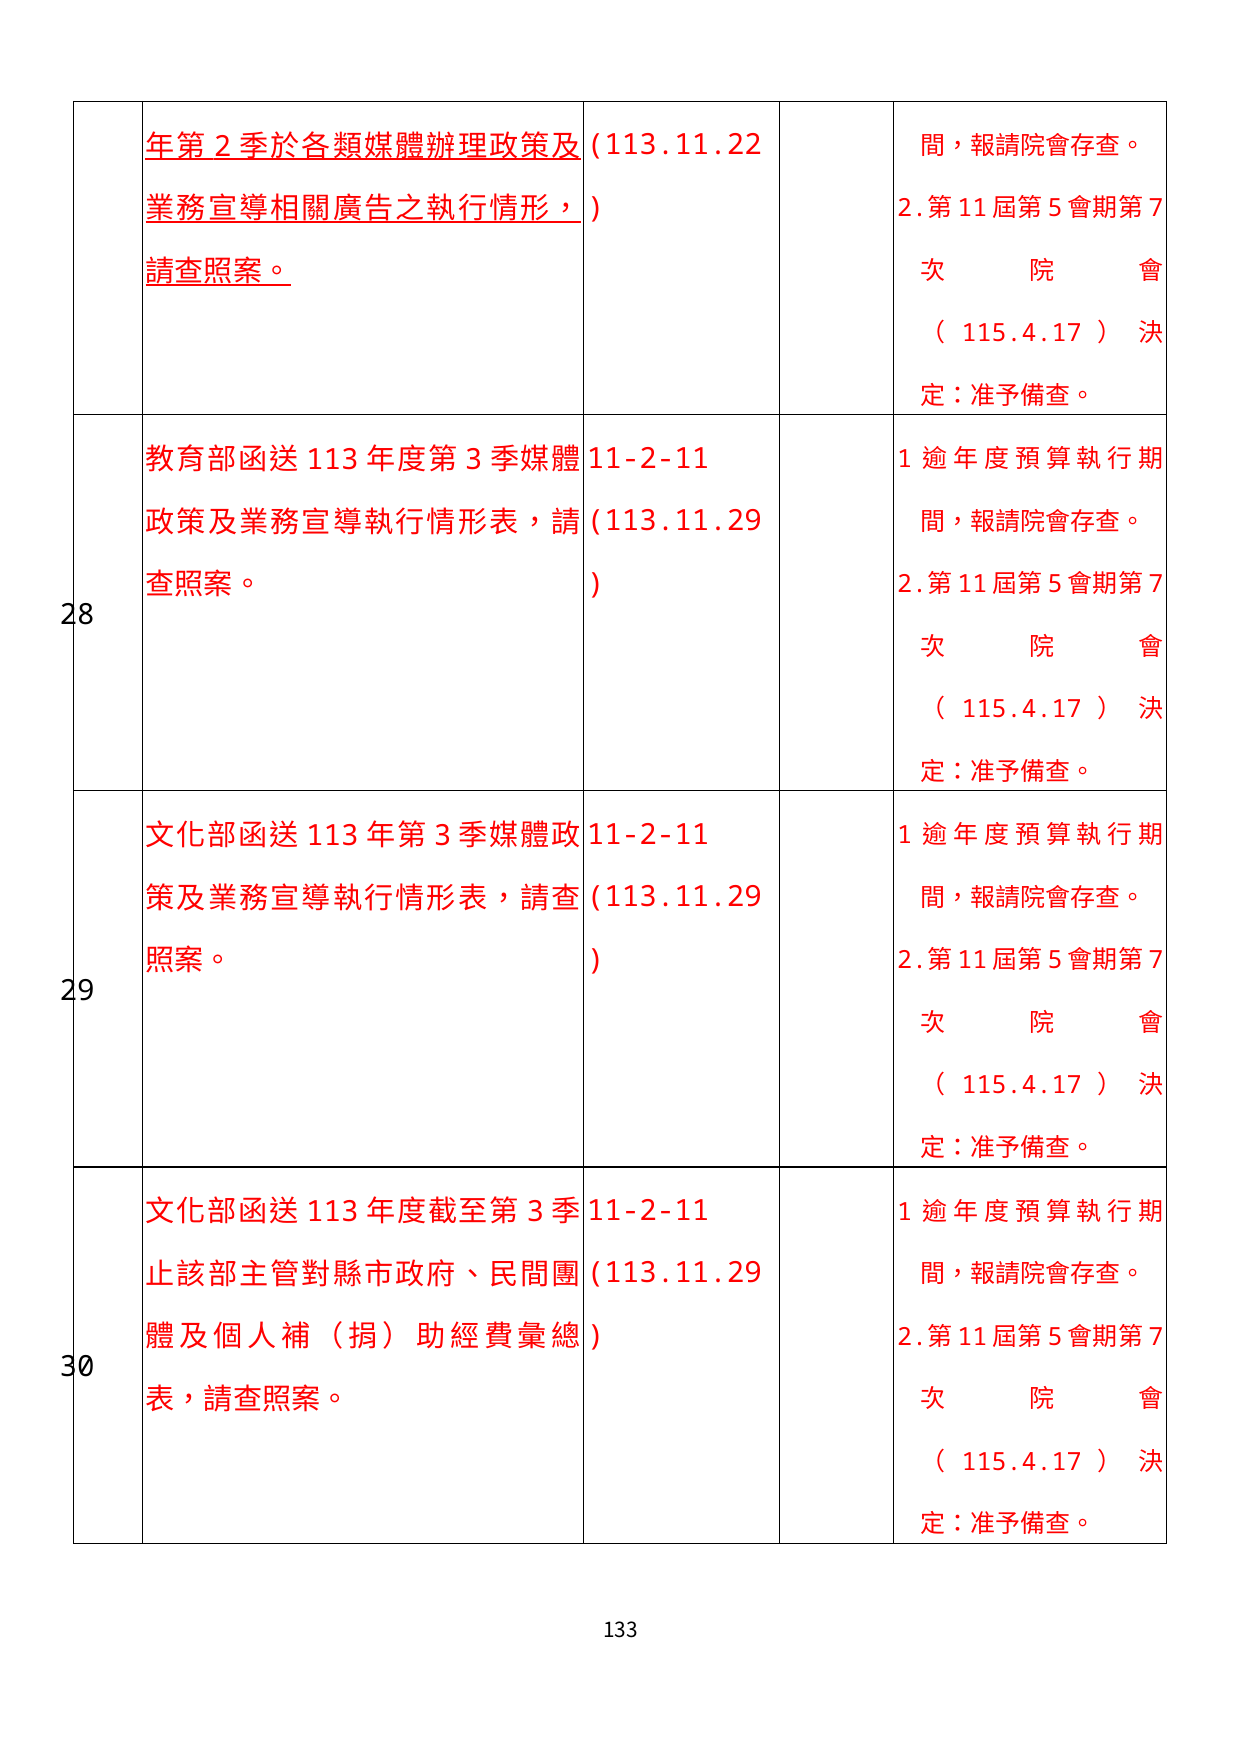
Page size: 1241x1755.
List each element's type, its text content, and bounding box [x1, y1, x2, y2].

table_cell [74, 102, 142, 414]
table_cell [780, 415, 893, 790]
table_cell 文化部函送113年第3季媒體政策及業務宣導執行情形表，請查照案。 [143, 791, 583, 1166]
table_cell 11-2-11 (113.11.29) [584, 1168, 779, 1542]
table_cell 間，報請院會存查。 2.第11屆第5會期第7次院會（115.4.17）決定：准予備查。 [894, 102, 1166, 414]
table_cell 11-2-11 (113.11.29) [584, 415, 779, 790]
table_cell 1逾年度預算執行期間，報請院會存查。 2.第11屆第5會期第7次院會（115.4.17）決定：准予備查。 [894, 415, 1166, 790]
table_cell 教育部函送113年度第3季媒體政策及業務宣導執行情形表，請查照案。 [143, 415, 583, 790]
table_cell (113.11.22) [584, 102, 779, 414]
table_cell 1逾年度預算執行期間，報請院會存查。 2.第11屆第5會期第7次院會（115.4.17）決定：准予備查。 [894, 791, 1166, 1166]
table_cell 1逾年度預算執行期間，報請院會存查。 2.第11屆第5會期第7次院會（115.4.17）決定：准予備查。 [894, 1168, 1166, 1542]
table_cell [74, 1168, 142, 1542]
table_cell [74, 415, 142, 790]
table_cell [780, 1168, 893, 1542]
table_cell 文化部函送113年度截至第3季止該部主管對縣市政府、民間團體及個人補（捐）助經費彙總表，請查照案。 [143, 1168, 583, 1542]
table_cell 年第2季於各類媒體辦理政策及業務宣導相關廣告之執行情形，請查照案。 [143, 102, 583, 414]
table_cell [74, 791, 142, 1166]
table_cell [780, 791, 893, 1166]
table_cell [780, 102, 893, 414]
table_cell 11-2-11 (113.11.29) [584, 791, 779, 1166]
